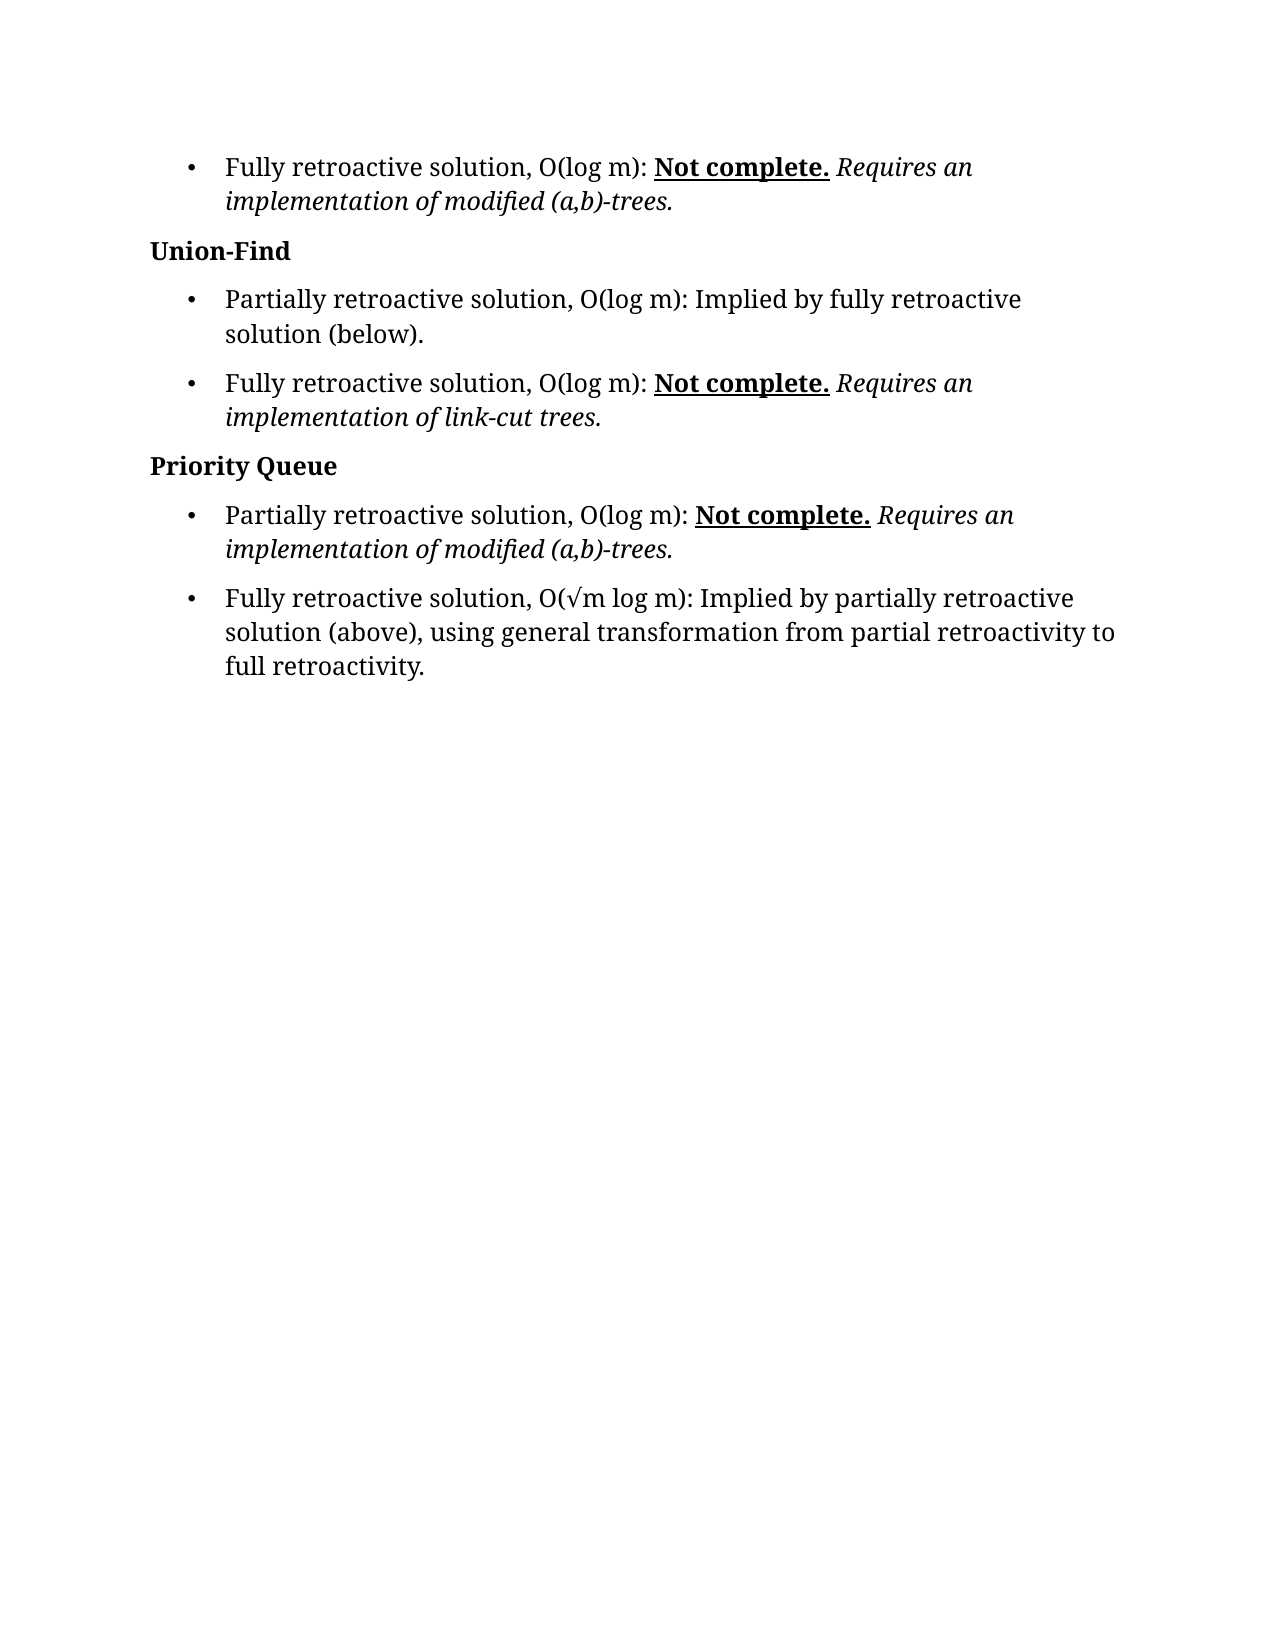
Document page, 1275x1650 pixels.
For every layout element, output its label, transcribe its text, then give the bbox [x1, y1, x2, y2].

list Partially retroactive solution, O(log m): Not complete. Requires an implementation of modified (a,b)-trees. [187, 497, 1125, 566]
list Fully retroactive solution, O(√m log m): Implied by partially retroactive solution (above), using general transformation from partial retroactivity to full retroactivity. [187, 581, 1125, 683]
list Fully retroactive solution, O(log m): Not complete. Requires an implementation of modified (a,b)-trees. [187, 150, 1125, 218]
list Partially retroactive solution, O(log m): Implied by fully retroactive solution (below). [187, 282, 1125, 350]
list Fully retroactive solution, O(log m): Not complete. Requires an implementation of link-cut trees. [187, 365, 1125, 433]
text Priority Queue [150, 448, 1125, 482]
text Union-Find [150, 233, 1125, 267]
